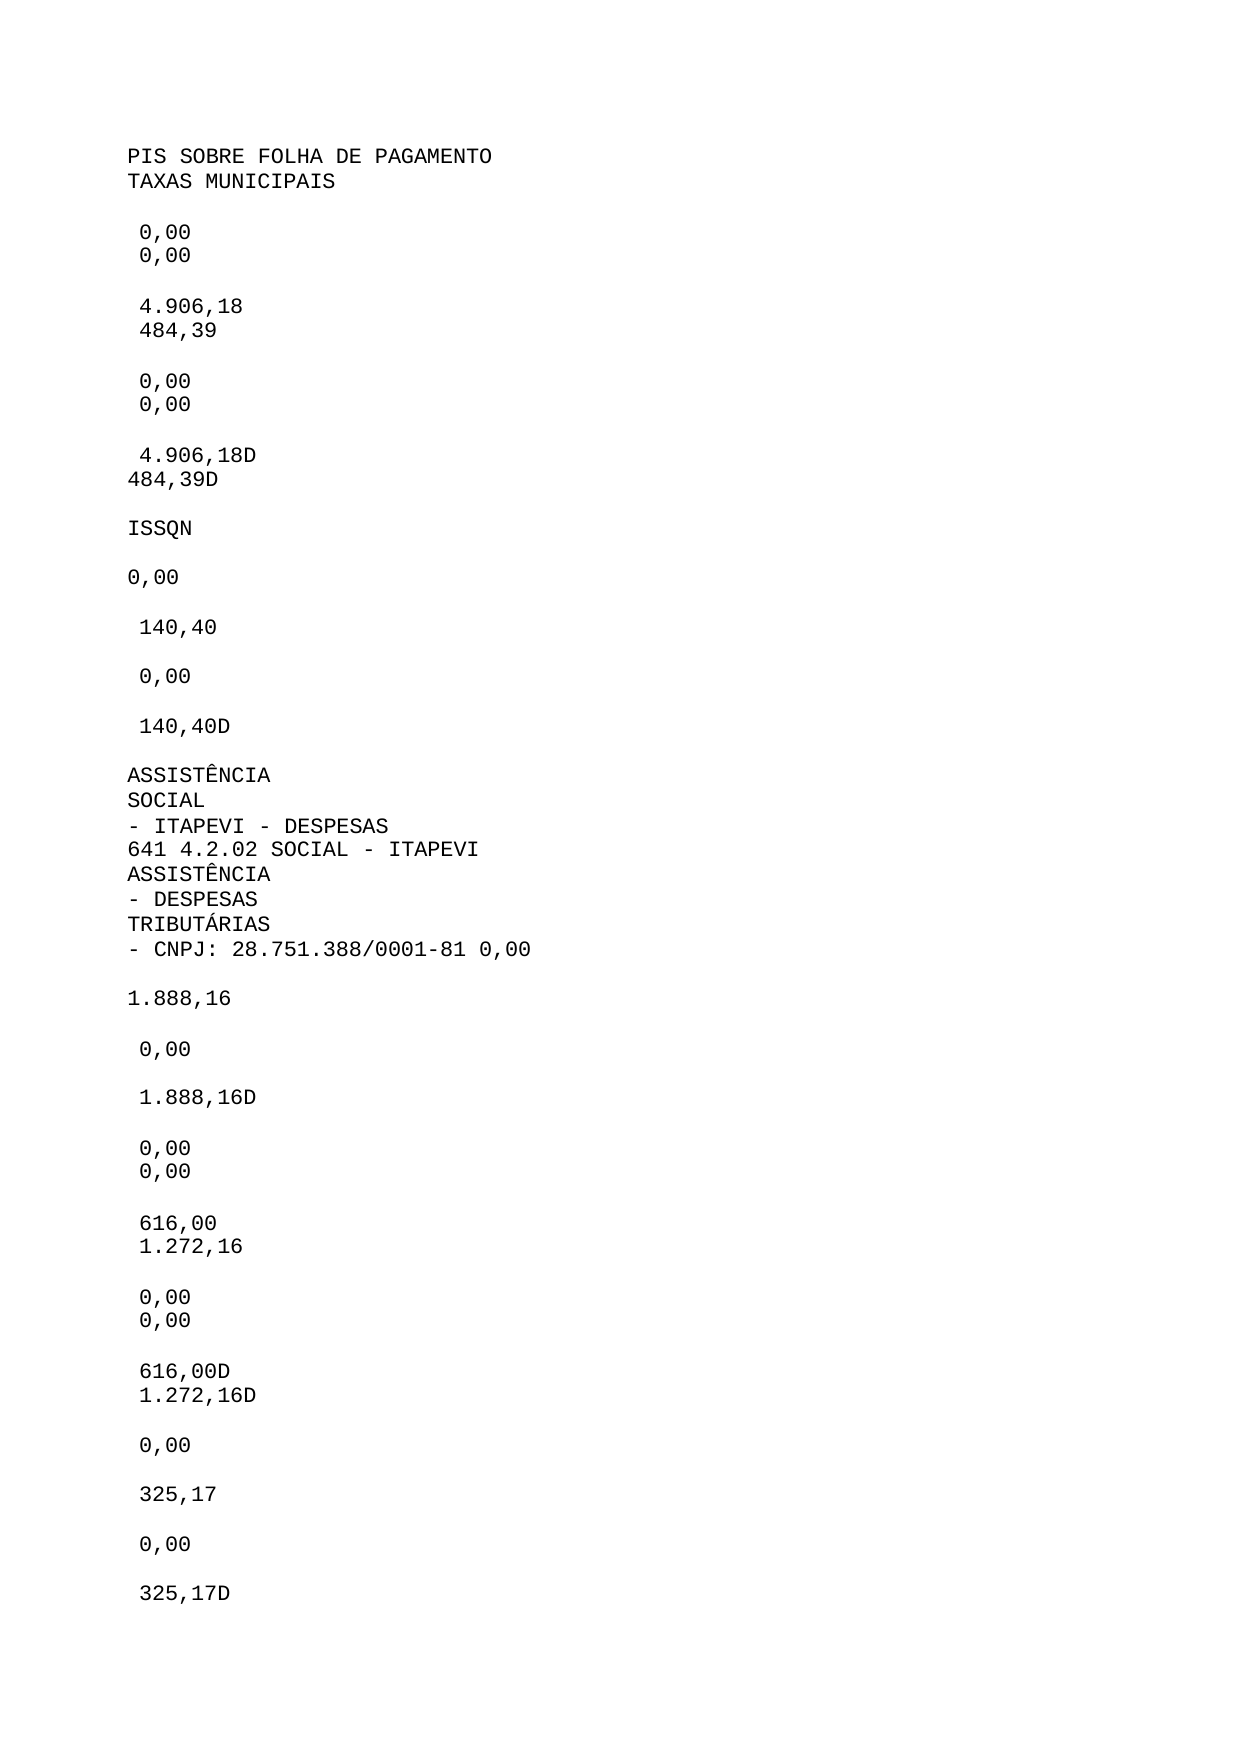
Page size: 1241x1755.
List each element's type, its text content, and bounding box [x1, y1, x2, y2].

text 0,00 [139, 1533, 1066, 1558]
text ASSISTÊNCIA SOCIAL [127, 764, 320, 814]
text 616,00 [139, 1210, 1066, 1235]
text 1.888,16D [139, 1086, 1066, 1111]
text 325,17D [139, 1582, 1066, 1607]
text 325,17 [139, 1483, 1066, 1508]
text 1.272,16D [139, 1384, 1066, 1409]
text 0,00 [139, 1161, 1066, 1185]
text 140,40D [139, 715, 1066, 740]
list ITAPEVI - DESPESAS [127, 814, 1066, 839]
text 484,39 [139, 319, 1066, 344]
text 140,40 [139, 616, 1066, 641]
text 1.272,16 [139, 1235, 1066, 1260]
text 4.906,18 [139, 294, 1066, 319]
text 641 4.2.02 SOCIAL - ITAPEVI ASSISTÊNCIA [127, 839, 502, 888]
text PIS SOBRE FOLHA DE PAGAMENTO TAXAS MUNICIPAIS [127, 146, 541, 195]
text 0,00 [139, 220, 1066, 244]
text 0,00 [139, 369, 1066, 393]
text 4.906,18D [139, 443, 1066, 468]
text 0,00 [139, 1136, 1066, 1161]
text 0,00 [139, 1309, 1066, 1334]
text 0,00 [139, 1037, 1066, 1061]
text 0,00 [139, 244, 1066, 269]
text 0,00 [139, 1285, 1066, 1309]
text 0,00 [139, 665, 1066, 690]
text 0,00 [139, 393, 1066, 418]
text 484,39D ISSQN 0,00 [127, 468, 245, 591]
text 0,00 [139, 1434, 1066, 1458]
list DESPESAS TRIBUTÁRIAS [127, 888, 284, 938]
text - CNPJ: 28.751.388/0001-81 0,00 1.888,16 [127, 938, 599, 1012]
text 616,00D [139, 1359, 1066, 1384]
